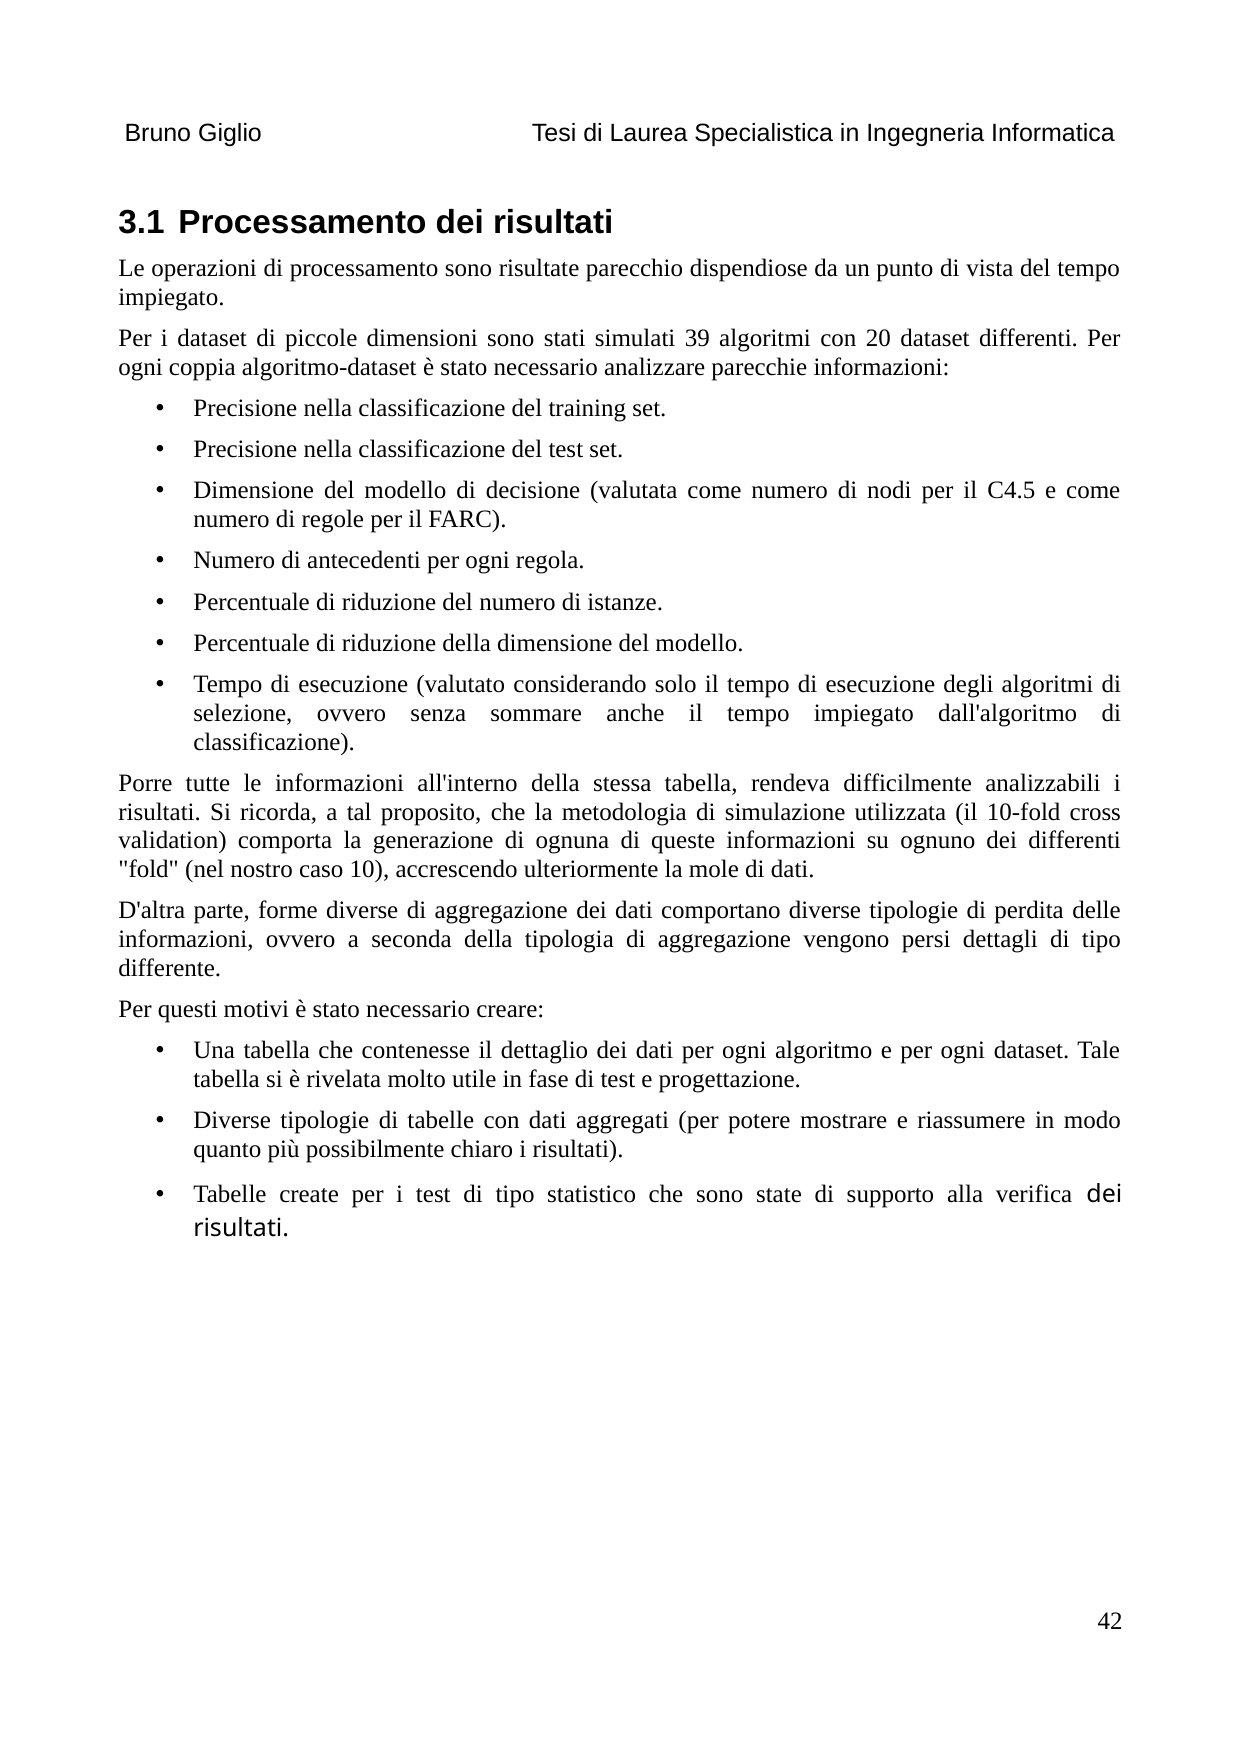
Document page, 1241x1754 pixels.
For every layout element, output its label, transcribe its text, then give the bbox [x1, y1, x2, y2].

list Percentuale di riduzione del numero di istanze. [156, 587, 1122, 616]
text Per i dataset di piccole dimensioni sono stati simulati 39 algoritmi con 20 dataset differenti. Per ogni coppia algoritmo-dataset è stato necessario analizzare parecchie informazioni: [118, 323, 1122, 381]
list Tabelle create per i test di tipo statistico che sono state di supporto alla verifica dei risultati. [156, 1176, 1122, 1244]
list Precisione nella classificazione del training set. [156, 393, 1122, 422]
list Precisione nella classificazione del test set. [156, 434, 1122, 463]
text D'altra parte, forme diverse di aggregazione dei dati comportano diverse tipologie di perdita delle informazioni, ovvero a seconda della tipologia di aggregazione vengono persi dettagli di tipo differente. [118, 896, 1122, 982]
subtitle Processamento dei risultati [118, 202, 1122, 241]
list Diverse tipologie di tabelle con dati aggregati (per potere mostrare e riassumere in modo quanto più possibilmente chiaro i risultati). [156, 1106, 1122, 1163]
list Numero di antecedenti per ogni regola. [156, 546, 1122, 574]
list Una tabella che contenesse il dettaglio dei dati per ogni algoritmo e per ogni dataset. Tale tabella si è rivelata molto utile in fase di test e progettazione. [156, 1036, 1122, 1093]
list Dimensione del modello di decisione (valutata come numero di nodi per il C4.5 e come numero di regole per il FARC). [156, 476, 1122, 533]
text Le operazioni di processamento sono risultate parecchio dispendiose da un punto di vista del tempo impiegato. [118, 253, 1122, 311]
text Porre tutte le informazioni all'interno della stessa tabella, rendeva difficilmente analizzabili i risultati. Si ricorda, a tal proposito, che la metodologia di simulazione utilizzata (il 10-fold cross validation) comporta la generazione di ognuna di queste informazioni su ognuno dei differenti "fold" (nel nostro caso 10), accrescendo ulteriormente la mole di dati. [118, 768, 1122, 883]
text Per questi motivi è stato necessario creare: [118, 994, 1122, 1023]
list Tempo di esecuzione (valutato considerando solo il tempo di esecuzione degli algoritmi di selezione, ovvero senza sommare anche il tempo impiegato dall'algoritmo di classificazione). [156, 669, 1122, 756]
list Percentuale di riduzione della dimensione del modello. [156, 628, 1122, 657]
